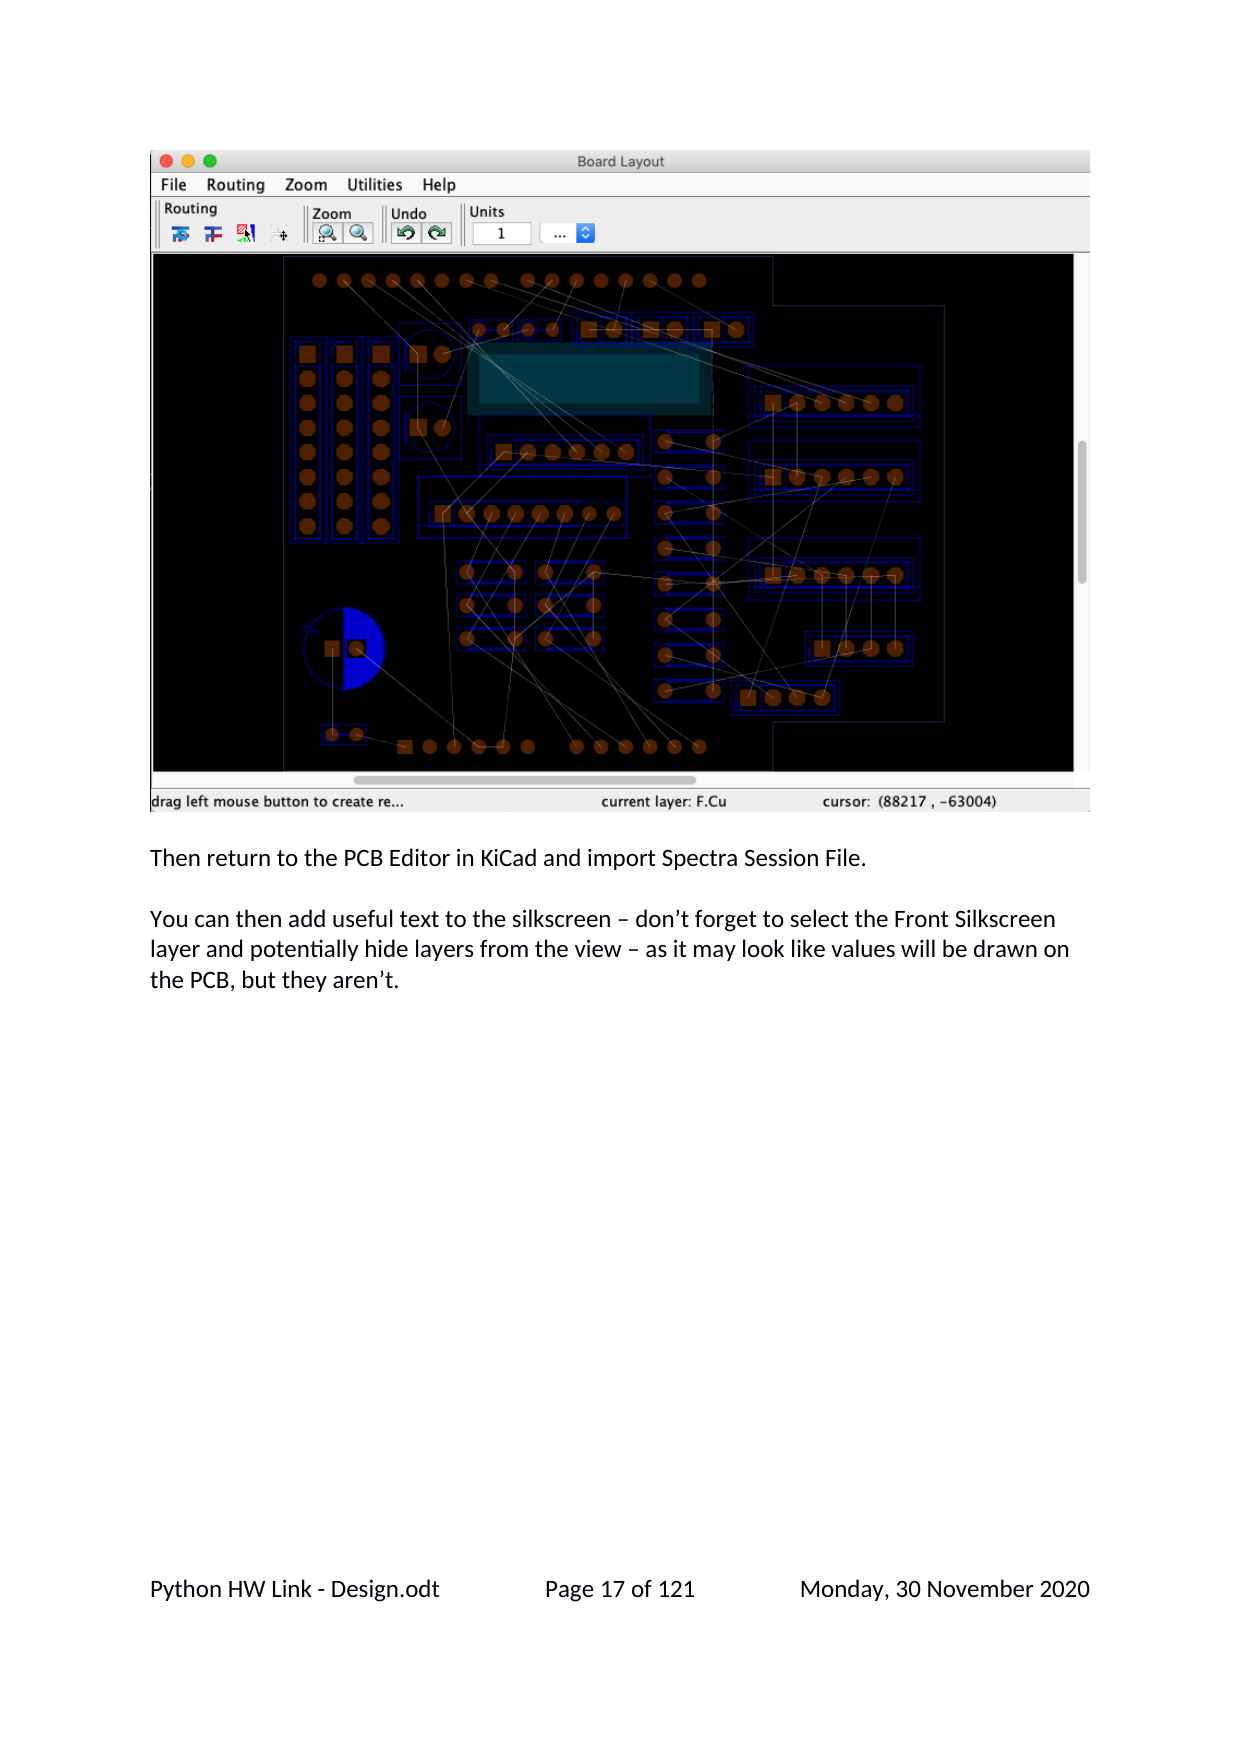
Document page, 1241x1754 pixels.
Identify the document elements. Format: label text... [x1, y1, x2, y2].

text You can then add useful text to the silkscreen – don’t forget to select the Front Silkscreen layer and potentially hide layers from the view – as it may look like values will be drawn on the PCB, but they aren’t. [150, 903, 1090, 994]
text Then return to the PCB Editor in KiCad and import Spectra Session File. [150, 842, 1090, 872]
picture [150, 150, 1091, 812]
